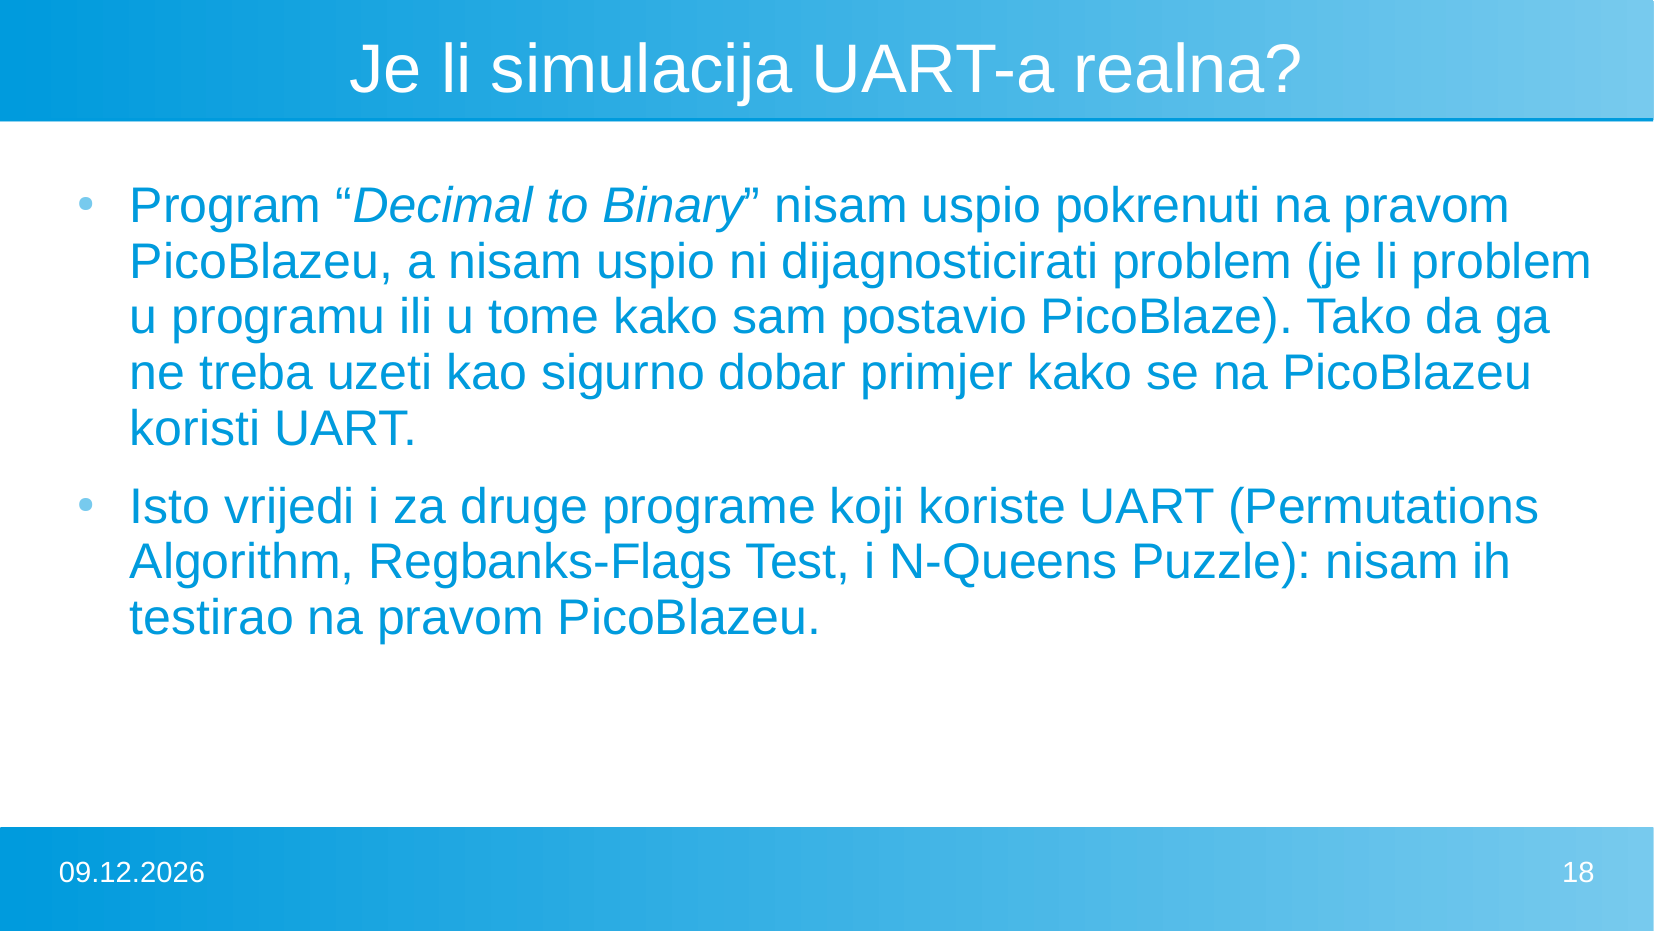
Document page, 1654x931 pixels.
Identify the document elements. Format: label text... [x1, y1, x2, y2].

list Program “Decimal to Binary” nisam uspio pokrenuti na pravom PicoBlazeu, a nisam uspio ni dijagnosticirati problem (je li problem u programu ili u tome kako sam postavio PicoBlaze). Tako da ga ne treba uzeti kao sigurno dobar primjer kako se na PicoBlazeu koristi UART. Isto vrijedi i za druge programe koji koriste UART (Permutations Algorithm, Regbanks-Flags Test, i N-Queens Puzzle): nisam ih testirao na pravom PicoBlazeu. [59, 177, 1595, 768]
title Je li simulacija UART-a realna? [59, 29, 1595, 108]
